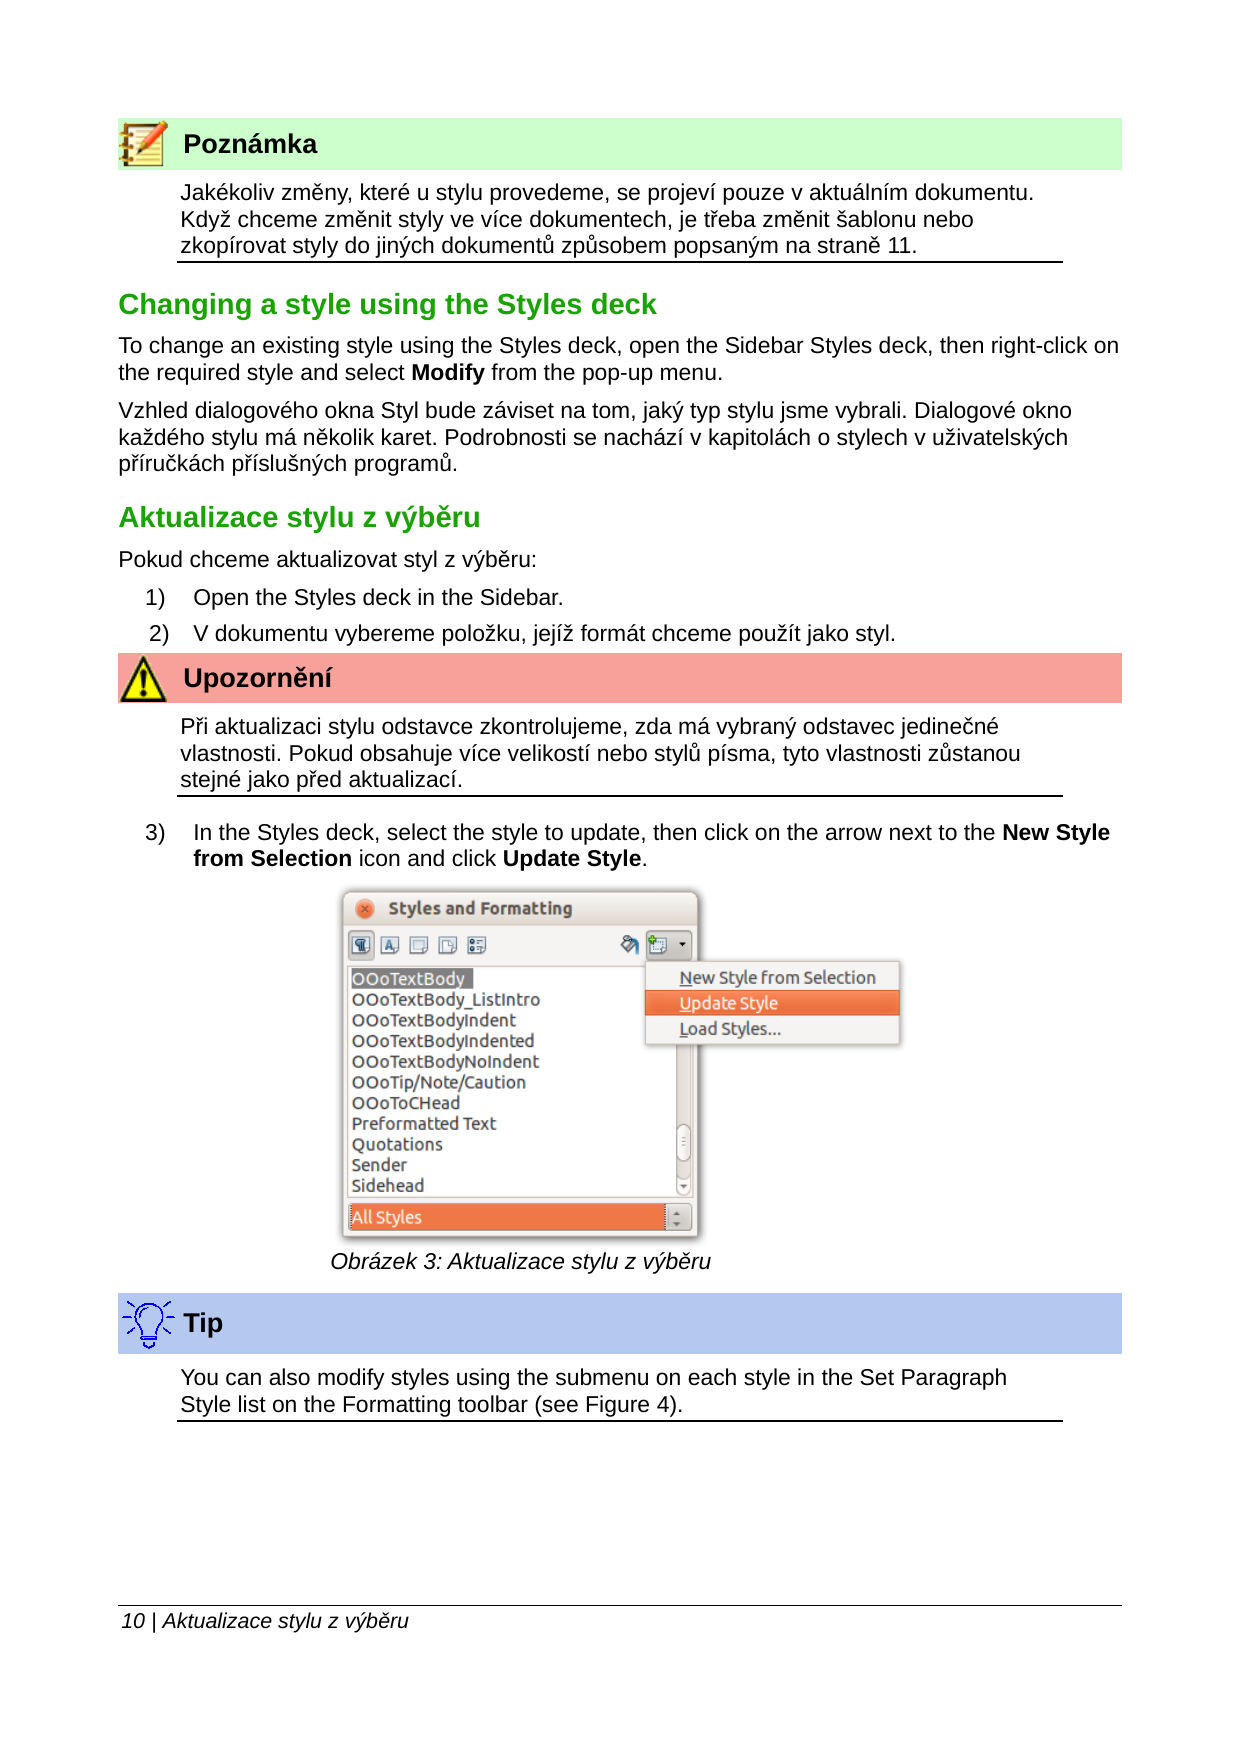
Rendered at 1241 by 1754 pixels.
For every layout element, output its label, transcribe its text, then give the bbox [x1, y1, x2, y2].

picture [119, 119, 170, 170]
text You can also modify styles using the submenu on each style in the Set Paragraph Style list on the Formatting toolbar (see Figure 4). [177, 1361, 1063, 1420]
text Vzhled dialogového okna Styl bude záviset na tom, jaký typ stylu jsme vybrali. Dialogové okno každého stylu má několik karet. Podrobnosti se nachází v kapitolách o stylech v uživatelských příručkách příslušných programů. [118, 397, 1122, 477]
picture [119, 654, 167, 702]
subtitle Poznámka [118, 126, 1122, 166]
list In the Styles deck, select the style to update, then click on the arrow next to the New Style from Selection icon and click Update Style. [165, 818, 1122, 871]
text Při aktualizaci stylu odstavce zkontrolujeme, zda má vybraný odstavec jedinečné vlastnosti. Pokud obsahuje více velikostí nebo stylů písma, tyto vlastnosti zůstanou stejné jako před aktualizací. [177, 710, 1063, 795]
text Jakékoliv změny, které u stylu provedeme, se projeví pouze v aktuálním dokumentu. Když chceme změnit styly ve více dokumentech, je třeba změnit šablonu nebo zkopírovat styly do jiných dokumentů způsobem popsaným na straně 10. [177, 176, 1063, 261]
text To change an existing style using the Styles deck, open the Sidebar Styles deck, then right-click on the required style and select Modify from the pop-up menu. [118, 332, 1122, 385]
subtitle Changing a style using the Styles deck [118, 287, 1122, 321]
list Open the Styles deck in the Sidebar. [165, 584, 1122, 611]
text Obrázek 3: Aktualizace stylu z výběru [330, 1245, 910, 1274]
subtitle Upozornění [118, 653, 1122, 703]
subtitle Aktualizace stylu z výběru [118, 500, 1122, 534]
text Pokud chceme aktualizovat styl z výběru: [118, 546, 1122, 572]
list V dokumentu vybereme položku, jejíž formát chceme použít jako styl. [169, 619, 1122, 646]
subtitle Tip [118, 1305, 1122, 1345]
picture [332, 883, 908, 1248]
picture [119, 1293, 179, 1353]
